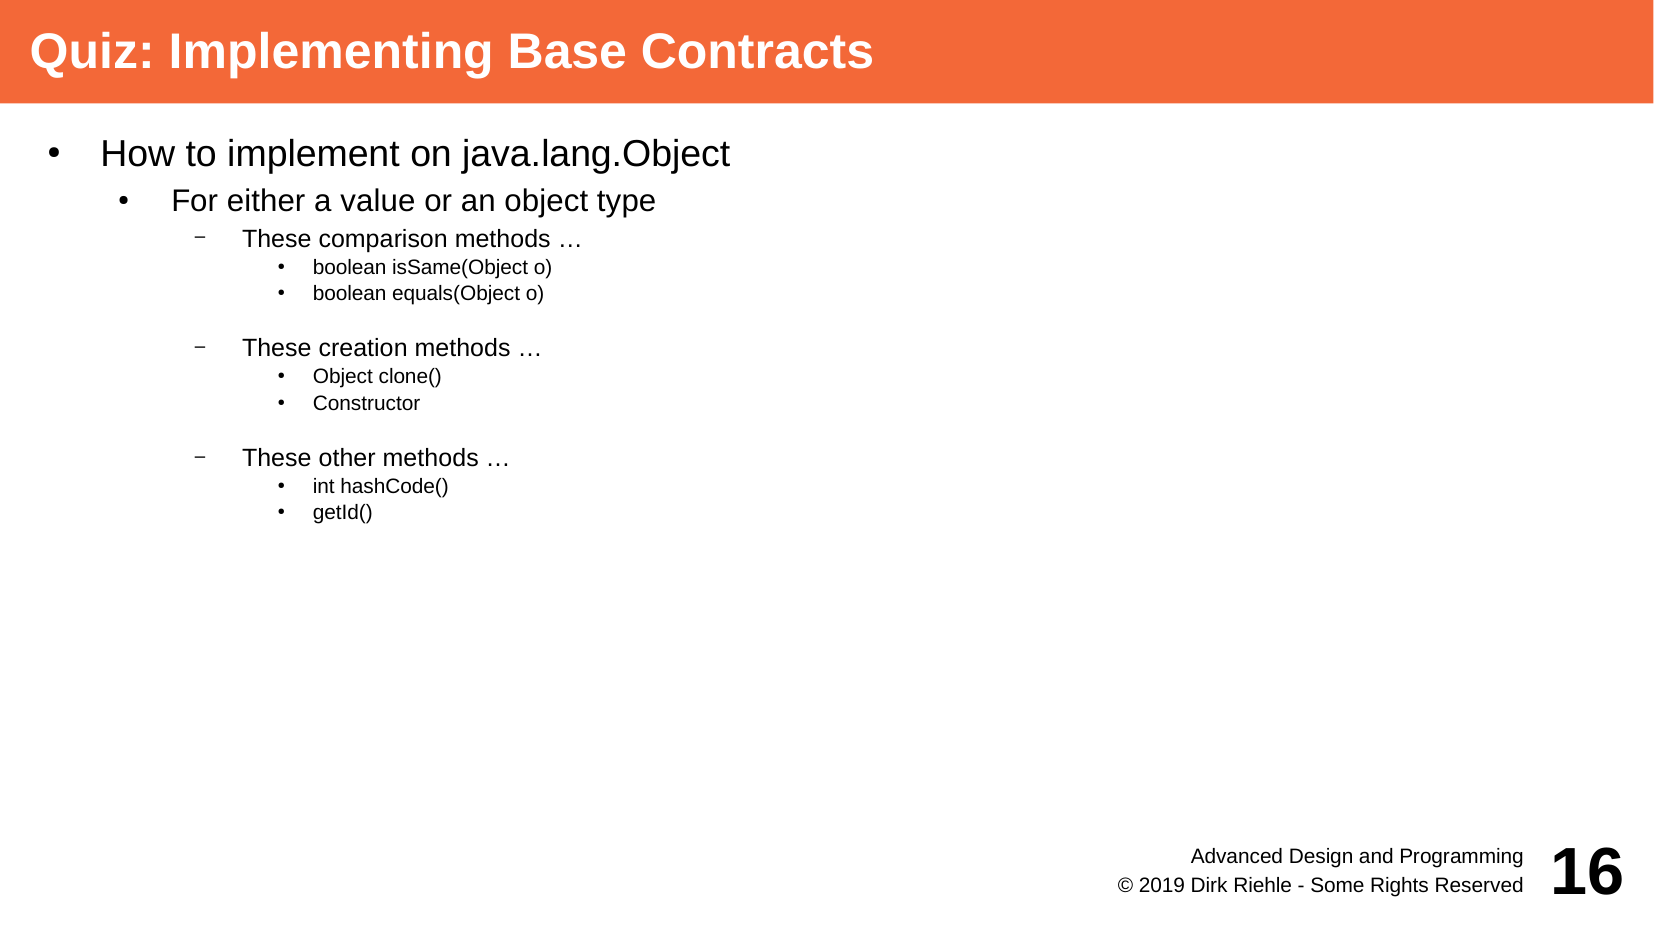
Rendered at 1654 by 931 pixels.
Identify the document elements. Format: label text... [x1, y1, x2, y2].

title Quiz: Implementing Base Contracts [0, 0, 1654, 104]
list How to implement on java.lang.Object For either a value or an object type These comparison methods … boolean isSame(Object o) boolean equals(Object o) These creation methods … Object clone() Constructor These other methods … int hashCode() getId() [29, 132, 1625, 813]
